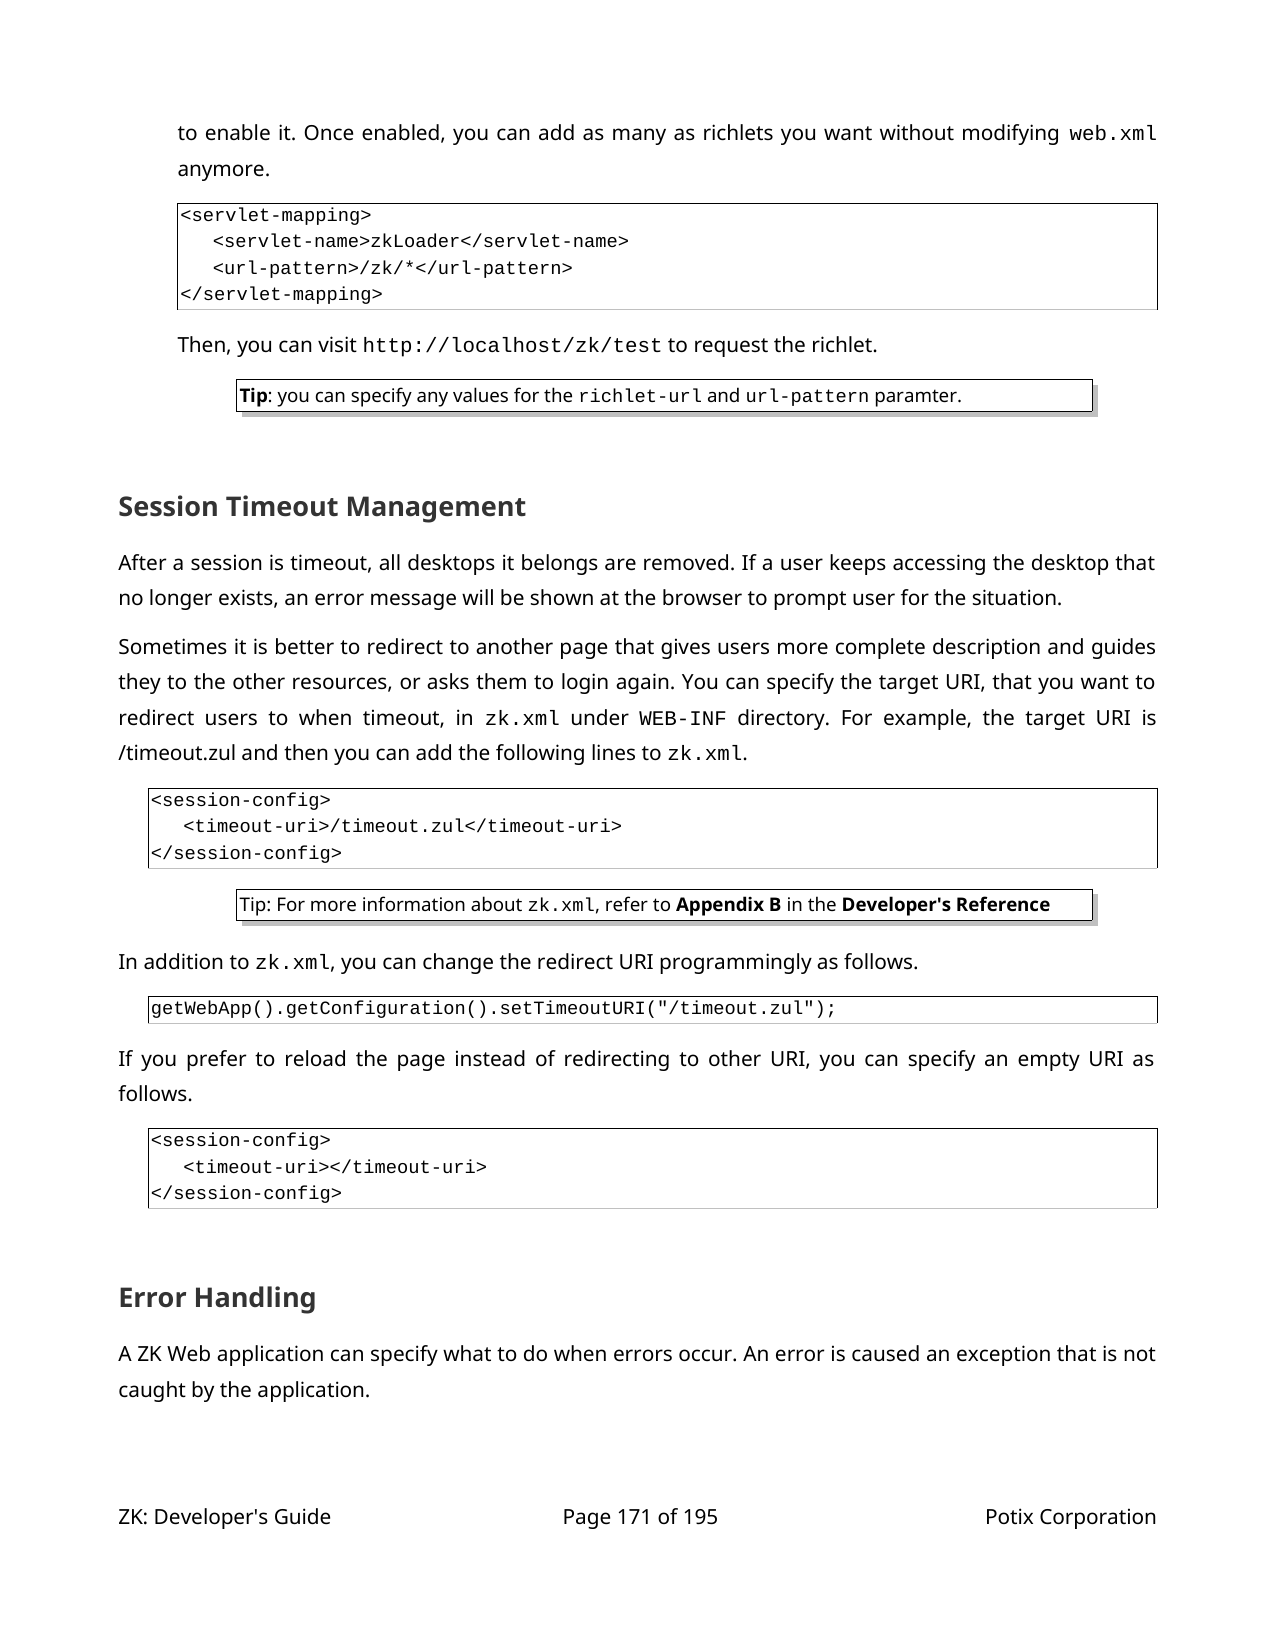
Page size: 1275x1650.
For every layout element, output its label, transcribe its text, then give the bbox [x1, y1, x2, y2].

subtitle Session Timeout Management [118, 488, 1157, 524]
text If you prefer to reload the page instead of redirecting to other URI, you can specify an empty URI as follows. [118, 1044, 1157, 1107]
text A ZK Web application can specify what to do when errors occur. An error is caused an exception that is not caught by the application. [118, 1339, 1157, 1403]
subtitle Error Handling [118, 1279, 1157, 1316]
text After a session is timeout, all desktops it belongs are removed. If a user keeps accessing the desktop that no longer exists, an error message will be shown at the browser to prompt user for the situation. [118, 548, 1157, 612]
text In addition to zk.xml, you can change the redirect URI programmingly as follows. [118, 947, 1157, 975]
text Tip: For more information about zk.xml, refer to Appendix B in the Developer's Reference [237, 890, 1092, 920]
text <session-config> <timeout-uri>/timeout.zul</timeout-uri> </session-config> [149, 789, 1157, 868]
text Then, you can visit http://localhost/zk/test to request the richlet. [177, 330, 1157, 359]
text getWebApp().getConfiguration().setTimeoutURI("/timeout.zul"); [149, 997, 1157, 1023]
text <session-config> <timeout-uri></timeout-uri> </session-config> [149, 1129, 1157, 1208]
text to enable it. Once enabled, you can add as many as richlets you want without modifying web.xml anymore. [177, 118, 1157, 182]
text <servlet-mapping> <servlet-name>zkLoader</servlet-name> <url-pattern>/zk/*</url-pattern> </servlet-mapping> [178, 204, 1157, 309]
text Tip: you can specify any values for the richlet-url and url-pattern paramter. [237, 380, 1092, 411]
text Sometimes it is better to redirect to another page that gives users more complete description and guides they to the other resources, or asks them to login again. You can specify the target URI, that you want to redirect users to when timeout, in zk.xml under WEB-INF directory. For example, the target URI is /timeout.zul and then you can add the following lines to zk.xml. [118, 632, 1157, 767]
